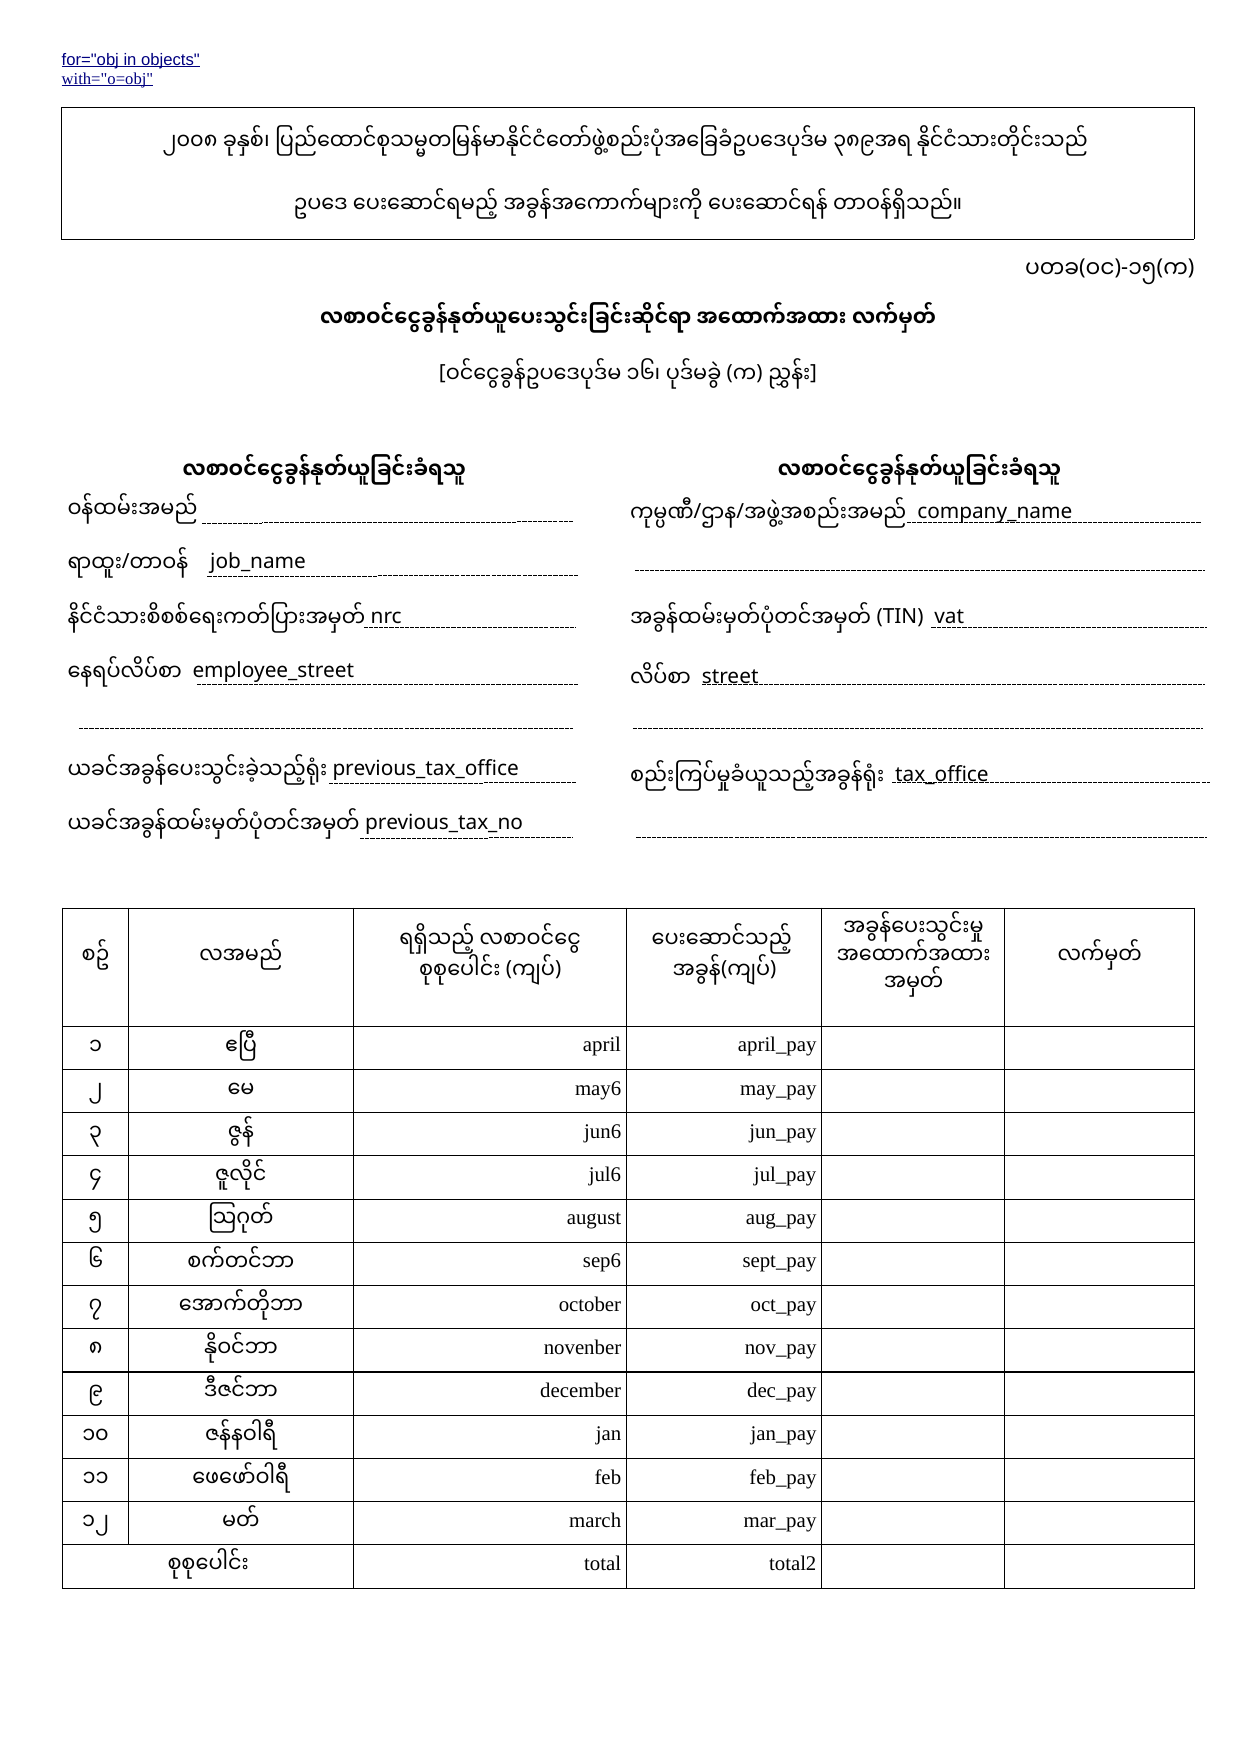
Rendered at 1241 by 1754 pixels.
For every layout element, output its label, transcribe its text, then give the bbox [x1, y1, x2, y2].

table_cell august [354, 1200, 626, 1242]
table_cell december [354, 1373, 626, 1414]
table_cell [586, 802, 624, 856]
table_cell oct_pay [627, 1286, 821, 1328]
table_cell ယခင်အခွန်ပေးသွင်းခဲ့သည့်ရုံး previous_tax_office [61, 748, 586, 802]
table_cell october [354, 1286, 626, 1328]
table_cell [1005, 1200, 1194, 1242]
table_cell [1005, 1113, 1194, 1155]
table_header လစာဝင်ငွေခွန်နုတ်ယူခြင်းခံရသူ [61, 451, 586, 490]
table_cell sep6 [354, 1243, 626, 1285]
table_cell ပတခ(ဝင)-၁၅(က) [61, 240, 1194, 299]
table_cell jan_pay [627, 1416, 821, 1458]
table_cell sept_pay [627, 1243, 821, 1285]
table_cell ၁ [63, 1027, 128, 1069]
table_cell ၉ [63, 1373, 128, 1414]
table_cell အခွန်ထမ်းမှတ်ပုံတင်အမှတ် (TIN) vat [624, 595, 1214, 649]
table_cell jul_pay [627, 1156, 821, 1198]
table_cell ကုမ္ပဏီ/ဌာန/အဖွဲ့အစည်းအမည် company_name [624, 490, 1214, 595]
table_cell [1005, 1243, 1194, 1285]
table_cell total2 [627, 1545, 821, 1587]
table_cell may6 [354, 1070, 626, 1112]
table_cell နိုဝင်ဘာ [129, 1329, 353, 1371]
table_cell feb [354, 1459, 626, 1501]
table_cell total [354, 1545, 626, 1587]
table_header လစာဝင်ငွေခွန်နုတ်ယူပေးသွင်းခြင်းဆိုင်ရာ အထောက်အထား လက်မှတ် [ဝင်ငွေခွန်ဥပဒေပုဒ်မ ၁၆၊ ပုဒ်မခွဲ (က) ညွှန်း] [61, 299, 1194, 406]
table_cell novenber [354, 1329, 626, 1371]
table_cell nov_pay [627, 1329, 821, 1371]
text for="obj in objects" [61, 49, 1194, 69]
table_header ရရှိသည့် လစာဝင်ငွေ စုစုပေါင်း (ကျပ်) [354, 909, 626, 1026]
table_cell jan [354, 1416, 626, 1458]
table_cell စက်တင်ဘာ [129, 1243, 353, 1285]
table_header ၂၀၀၈ ခုနှစ်၊ ပြည်ထောင်စုသမ္မတမြန်မာနိုင်ငံတော်ဖွဲ့စည်းပုံအခြေခံဥပဒေပုဒ်မ ၃၈၉အရ နိုင်ငံသားတိုင်းသည် ဥပ‌ဒေ ပေးဆောင်ရမည့် အခွန်အကောက်များကို ပေးဆောင်ရန် တာဝန်ရှိသည်။ [62, 108, 1194, 239]
table_cell [1005, 1027, 1194, 1069]
table_cell [822, 1545, 1004, 1587]
table_cell ၈ [63, 1329, 128, 1371]
table_header လအမည် [129, 909, 353, 1026]
table_cell ဇူလိုင် [129, 1156, 353, 1198]
table_cell april_pay [627, 1027, 821, 1069]
table_cell ၂ [63, 1070, 128, 1112]
table_cell [1005, 1329, 1194, 1371]
table_cell ဝန်ထမ်းအမည် [61, 490, 586, 541]
table_header အခွန်ပေးသွင်းမှု အထောက်အထား အမှတ် [822, 909, 1004, 1026]
table_header ပေးဆောင်သည့် အခွန်(ကျပ်) [627, 909, 821, 1026]
table_cell [822, 1027, 1004, 1069]
table_cell သြဂုတ် [129, 1200, 353, 1242]
table_cell လိပ်စာ street [624, 649, 1214, 747]
table_cell march [354, 1502, 626, 1544]
table_cell နေရပ်လိပ်စာ employee_street [61, 649, 586, 747]
table_cell ၇ [63, 1286, 128, 1328]
table_cell ၆ [63, 1243, 128, 1285]
table_cell ၁၁ [63, 1459, 128, 1501]
table_cell [822, 1502, 1004, 1544]
table_cell [822, 1459, 1004, 1501]
table_cell [586, 649, 624, 747]
table_cell aug_pay [627, 1200, 821, 1242]
table_cell ၅ [63, 1200, 128, 1242]
table_cell [822, 1416, 1004, 1458]
table_cell [1005, 1502, 1194, 1544]
table_cell [822, 1286, 1004, 1328]
table_cell [822, 1243, 1004, 1285]
table_cell [822, 1070, 1004, 1112]
table_cell jul6 [354, 1156, 626, 1198]
table_cell [1005, 1156, 1194, 1198]
table_cell ဧပြီ [129, 1027, 353, 1069]
table_header [586, 451, 624, 490]
table_header လစာဝင်ငွေခွန်နုတ်ယူခြင်းခံရသူ [624, 451, 1214, 490]
table_cell jun6 [354, 1113, 626, 1155]
table_header စဥ် [63, 909, 128, 1026]
table_cell [586, 748, 624, 802]
table_cell ၁၂ [63, 1502, 128, 1544]
table_cell [822, 1329, 1004, 1371]
table_cell ၃ [63, 1113, 128, 1155]
text with="o=obj" [61, 69, 1194, 88]
table_cell မေ [129, 1070, 353, 1112]
table_cell ဒီဇင်ဘာ [129, 1373, 353, 1414]
table_cell [586, 595, 624, 649]
table_cell [822, 1156, 1004, 1198]
table_cell စည်းကြပ်မှုခံယူသည့်အခွန်ရုံး tax_office [624, 748, 1214, 856]
table_cell [822, 1373, 1004, 1414]
table_cell [822, 1200, 1004, 1242]
table_cell [1005, 1545, 1194, 1587]
table_cell [1005, 1070, 1194, 1112]
table_cell [1005, 1373, 1194, 1414]
table_cell ၄ [63, 1156, 128, 1198]
table_cell may_pay [627, 1070, 821, 1112]
table_cell မတ် [129, 1502, 353, 1544]
table_cell [1005, 1416, 1194, 1458]
table_header လက်မှတ် [1005, 909, 1194, 1026]
table_cell ဇွန် [129, 1113, 353, 1155]
table_cell feb_pay [627, 1459, 821, 1501]
table_cell ဇန်နဝါရီ [129, 1416, 353, 1458]
table_cell [586, 490, 624, 541]
table_cell ယခင်အခွန်ထမ်းမှတ်ပုံတင်အမှတ် previous_tax_no [61, 802, 586, 856]
table_cell jun_pay [627, 1113, 821, 1155]
table_cell ရာထူး/တာဝန် job_name [61, 541, 586, 595]
table_cell [1005, 1459, 1194, 1501]
table_cell dec_pay [627, 1373, 821, 1414]
table_cell [1005, 1286, 1194, 1328]
table_cell [822, 1113, 1004, 1155]
table_cell mar_pay [627, 1502, 821, 1544]
table_cell နိင်ငံသားစိစစ်ရေးကတ်ပြားအမှတ် nrc [61, 595, 586, 649]
table_cell april [354, 1027, 626, 1069]
table_cell [586, 541, 624, 595]
table_cell ဖေဖော်ဝါရီ [129, 1459, 353, 1501]
table_cell အောက်တိုဘာ [129, 1286, 353, 1328]
table_cell စုစုပေါင်း [63, 1545, 353, 1587]
table_cell ၁၀ [63, 1416, 128, 1458]
